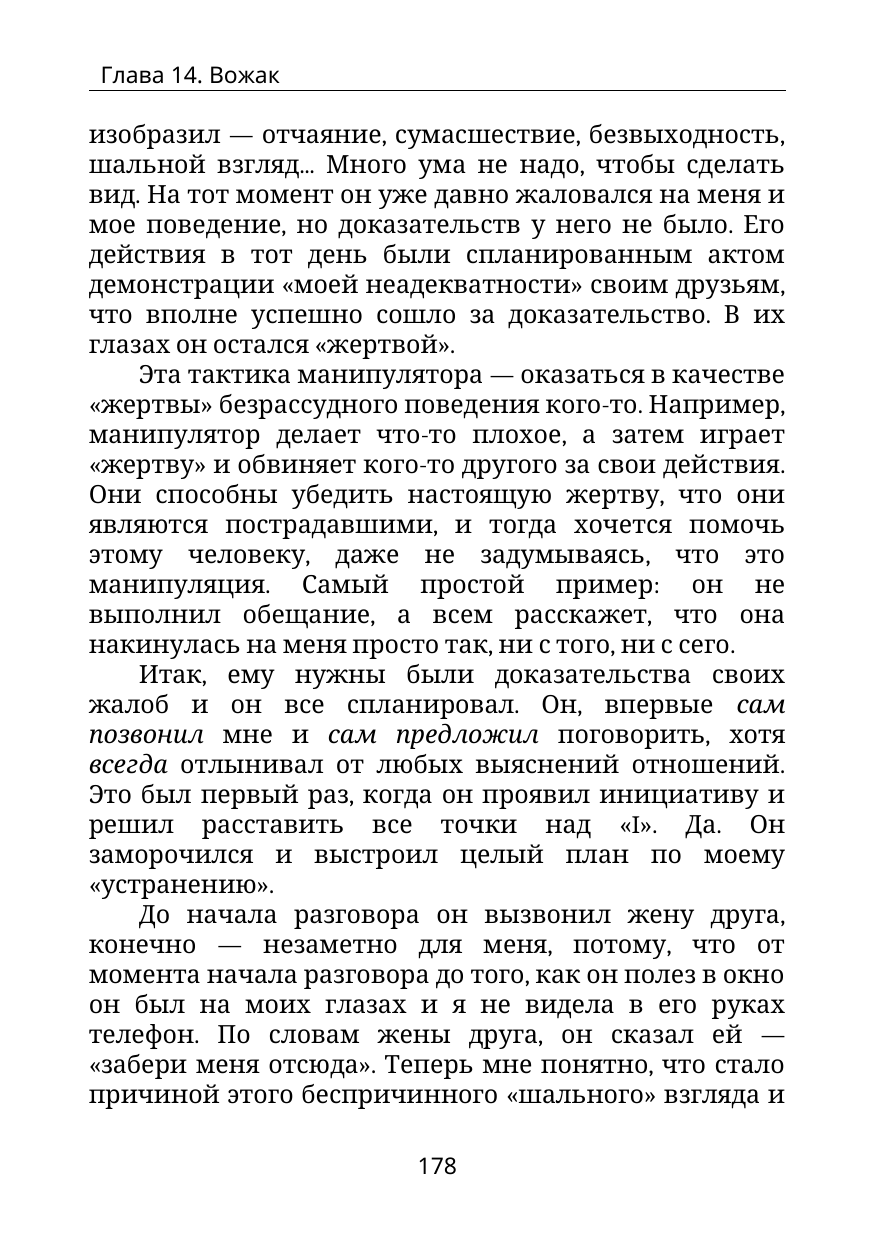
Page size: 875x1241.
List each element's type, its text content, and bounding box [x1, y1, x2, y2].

text Итак, ему нужны были доказательства своих жалоб и он все спланировал. Он, впервые сам позвонил мне и сам предложил поговорить, хотя всегда отлынивал от любых выяснений отношений. Это был первый раз, когда он проявил инициативу и решил расставить все точки над «I». Да. Он заморочился и выстроил целый план по моему «устранению». [88, 660, 786, 900]
text До начала разговора он вызвонил жену друга, конечно — незаметно для меня, потому, что от момента начала разговора до того, как он полез в окно он был на моих глазах и я не видела в его руках телефон. По словам жены друга, он сказал ей — «забери меня отсюда». Теперь мне понятно, что стало причиной этого беспричинного «шального» взгляда и [88, 900, 786, 1110]
text Эта тактика манипулятора — оказаться в качестве «жертвы» безрассудного поведения кого-то. Например, манипулятор делает что-то плохое, а затем играет «жертву» и обвиняет кого-то другого за свои действия. Они способны убедить настоящую жертву, что они являются пострадавшими, и тогда хочется помочь этому человеку, даже не задумываясь, что это манипуляция. Самый простой пример: он не выполнил обещание, а всем расскажет, что она накинулась на меня просто так, ни с того, ни с сего. [88, 360, 786, 660]
text изобразил — отчаяние, сумасшествие, безвыходность, шальной взгляд... Много ума не надо, чтобы сделать вид. На тот момент он уже давно жаловался на меня и мое поведение, но доказательств у него не было. Его действия в тот день были спланированным актом демонстрации «моей неадекватности» своим друзьям, что вполне успешно сошло за доказательство. В их глазах он остался «жертвой». [88, 120, 786, 360]
